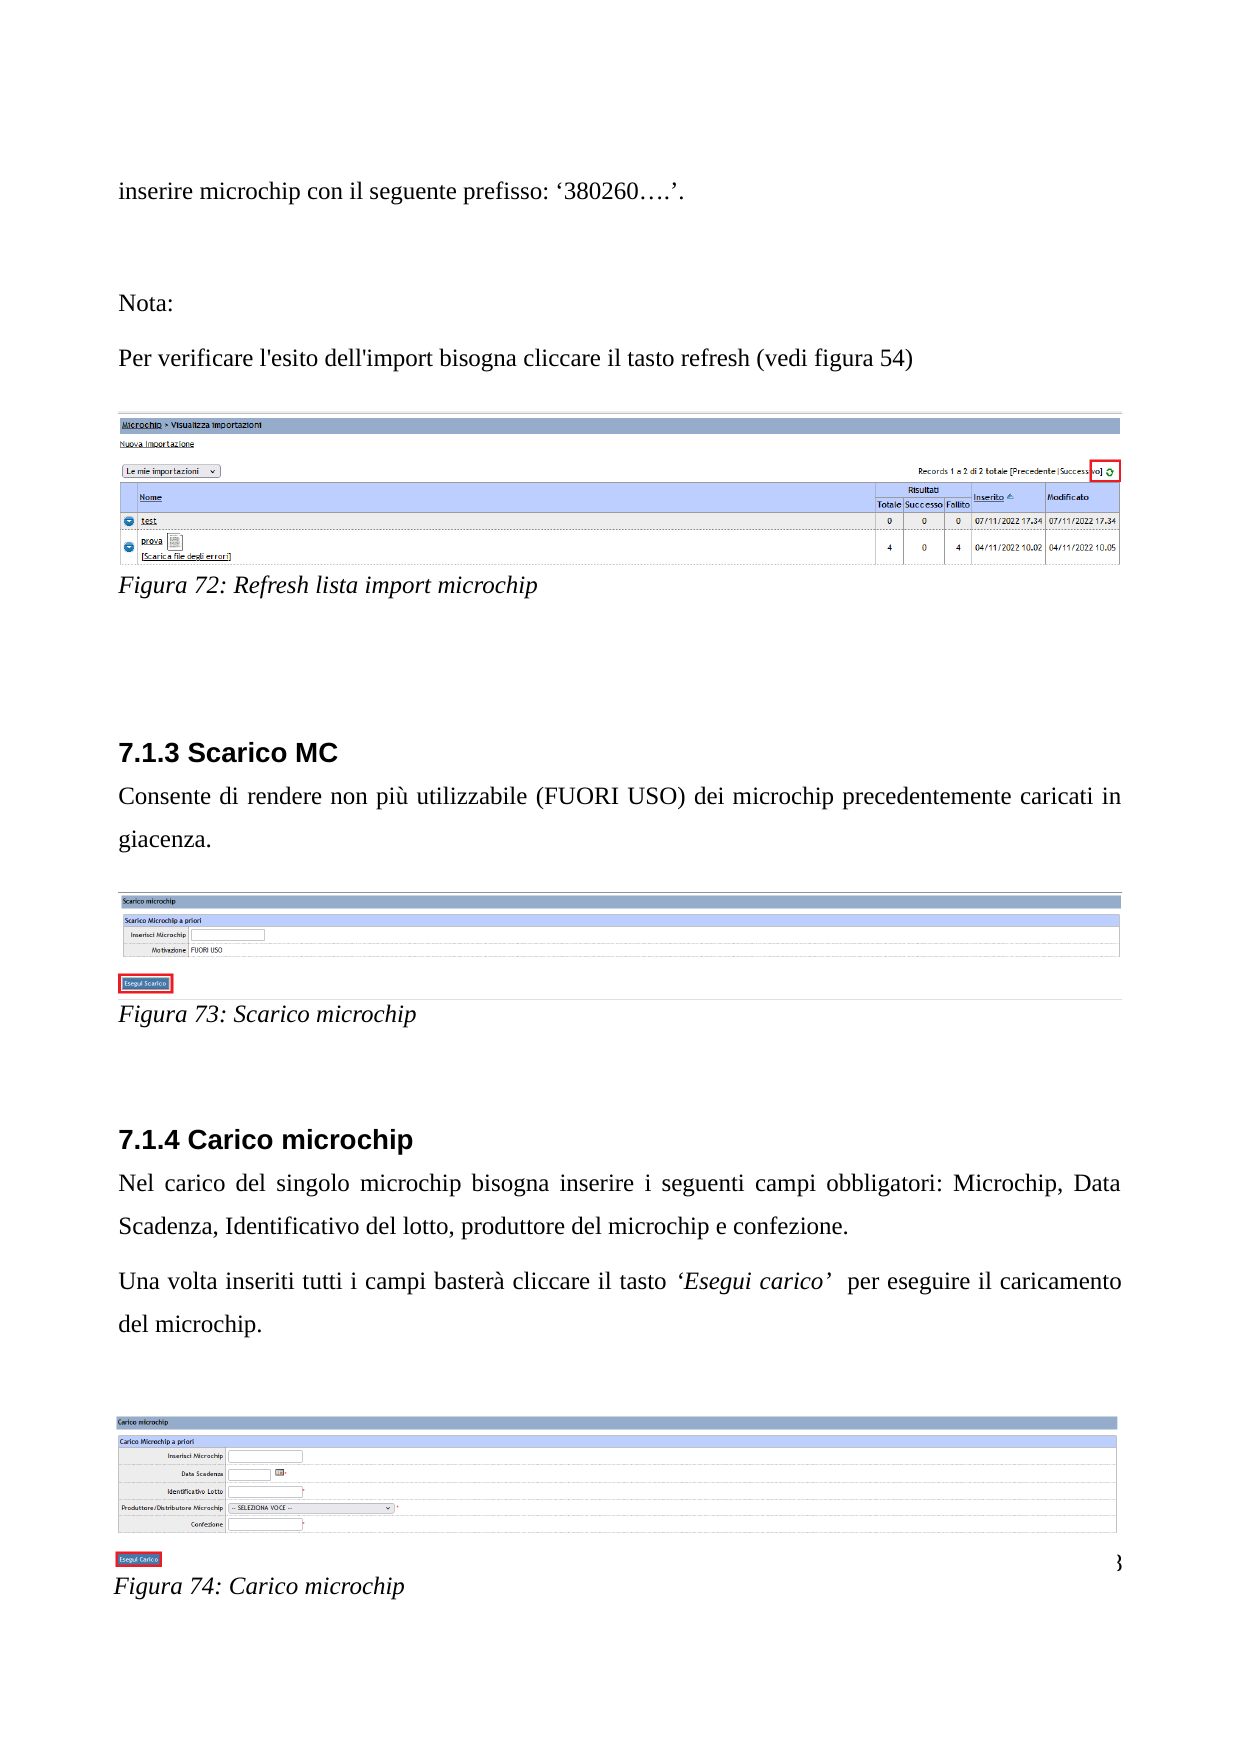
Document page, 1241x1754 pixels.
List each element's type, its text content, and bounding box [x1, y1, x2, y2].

text Nel carico del singolo microchip bisogna inserire i seguenti campi obbligatori: Microchip, Data Scadenza, Identificativo del lotto, produttore del microchip e confezione. [118, 1168, 1122, 1239]
text Consente di rendere non più utilizzabile (FUORI USO) dei microchip precedentemente caricati in giacenza. [118, 781, 1122, 853]
text Figura 73: Scarico microchip [118, 1000, 1122, 1028]
text Una volta inseriti tutti i campi basterà cliccare il tasto ‘Esegui carico’ per eseguire il caricamento del microchip. [118, 1266, 1122, 1338]
subtitle 7.1.3 Scarico MC [118, 737, 1122, 768]
subtitle 7.1.4 Carico microchip [118, 1123, 1122, 1155]
text Figura 72: Refresh lista import microchip [118, 570, 1122, 598]
text Figura 74: Carico microchip [113, 1572, 1117, 1600]
picture [118, 411, 1123, 570]
text Nota: [118, 288, 1122, 316]
picture [113, 1416, 1118, 1572]
text inserire microchip con il seguente prefisso: ‘380260….’. [118, 176, 1122, 205]
text Per verificare l'esito dell'import bisogna cliccare il tasto refresh (vedi figura 54) [118, 343, 1122, 372]
